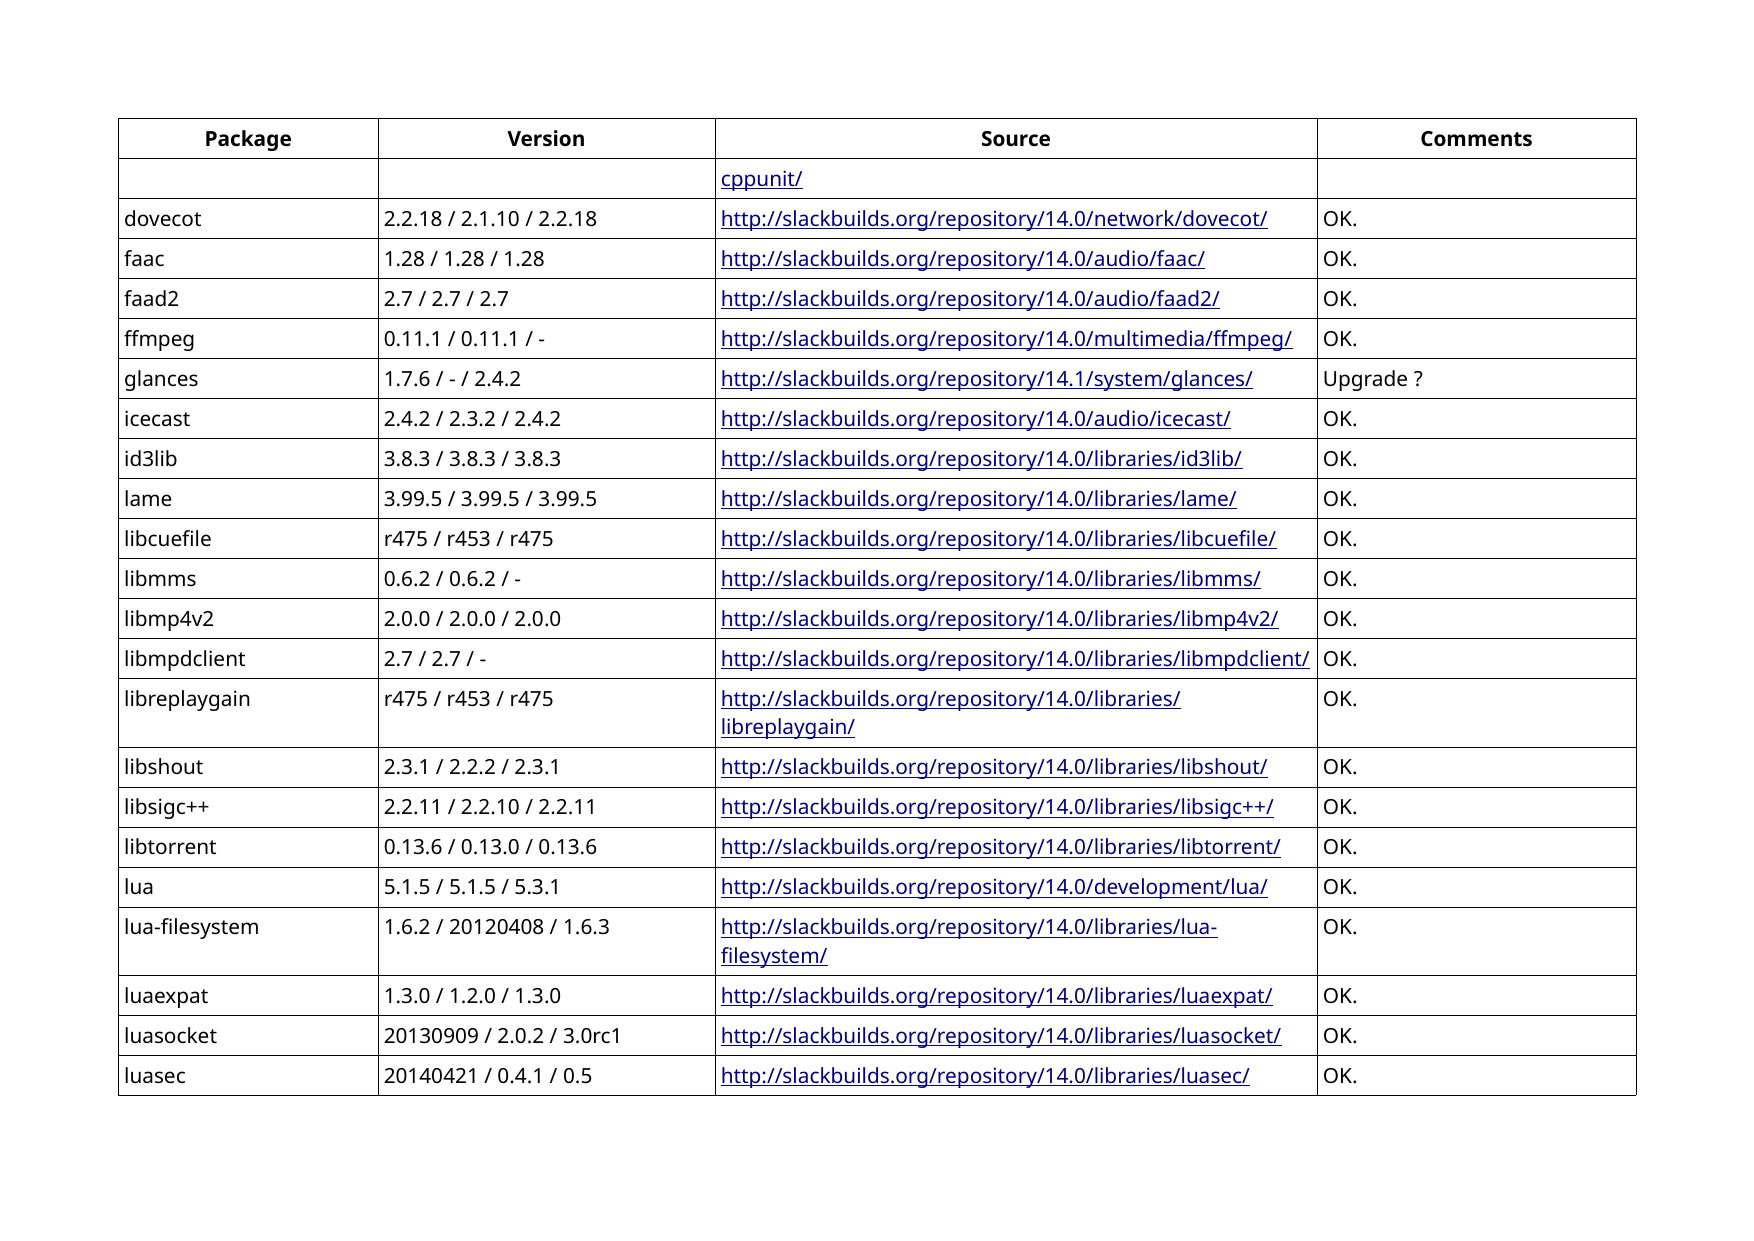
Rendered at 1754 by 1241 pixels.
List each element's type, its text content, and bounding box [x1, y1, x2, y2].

table_cell r475 / r453 / r475 [379, 519, 715, 558]
table_cell http://slackbuilds.org/repository/14.0/libraries/lame/ [716, 479, 1317, 518]
table_cell cppunit/ [716, 159, 1317, 198]
table_cell 2.7 / 2.7 / - [379, 639, 715, 678]
table_cell libsigc++ [119, 788, 378, 827]
table_cell http://slackbuilds.org/repository/14.0/libraries/libmp4v2/ [716, 599, 1317, 638]
table_header Source [716, 119, 1317, 158]
table_cell libmms [119, 559, 378, 598]
table_cell ffmpeg [119, 319, 378, 358]
table_cell OK. [1318, 788, 1636, 827]
table_cell http://slackbuilds.org/repository/14.0/libraries/libtorrent/ [716, 828, 1317, 867]
table_cell OK. [1318, 1016, 1636, 1055]
table_cell Upgrade ? [1318, 359, 1636, 398]
table_cell OK. [1318, 279, 1636, 318]
table_cell lame [119, 479, 378, 518]
table_cell OK. [1318, 748, 1636, 787]
table_cell libmpdclient [119, 639, 378, 678]
table_cell OK. [1318, 519, 1636, 558]
table_cell 0.11.1 / 0.11.1 / - [379, 319, 715, 358]
table_cell http://slackbuilds.org/repository/14.0/libraries/luasocket/ [716, 1016, 1317, 1055]
table_cell 2.0.0 / 2.0.0 / 2.0.0 [379, 599, 715, 638]
table_cell 20140421 / 0.4.1 / 0.5 [379, 1056, 715, 1095]
table_cell OK. [1318, 976, 1636, 1015]
table_cell luasec [119, 1056, 378, 1095]
table_cell 1.28 / 1.28 / 1.28 [379, 239, 715, 278]
table_cell 1.6.2 / 20120408 / 1.6.3 [379, 908, 715, 975]
table_cell http://slackbuilds.org/repository/14.0/development/lua/ [716, 868, 1317, 907]
table_cell http://slackbuilds.org/repository/14.0/libraries/id3lib/ [716, 439, 1317, 478]
table_cell http://slackbuilds.org/repository/14.0/audio/faac/ [716, 239, 1317, 278]
table_cell 2.3.1 / 2.2.2 / 2.3.1 [379, 748, 715, 787]
table_cell OK. [1318, 679, 1636, 747]
table_cell libmp4v2 [119, 599, 378, 638]
table_cell [1318, 159, 1636, 198]
table_cell lua [119, 868, 378, 907]
table_cell http://slackbuilds.org/repository/14.0/libraries/libmms/ [716, 559, 1317, 598]
table_cell luaexpat [119, 976, 378, 1015]
table_cell OK. [1318, 239, 1636, 278]
table_cell http://slackbuilds.org/repository/14.0/libraries/libmpdclient/ [716, 639, 1317, 678]
table_cell faac [119, 239, 378, 278]
table_cell luasocket [119, 1016, 378, 1055]
table_cell OK. [1318, 639, 1636, 678]
table_cell OK. [1318, 199, 1636, 238]
table_cell OK. [1318, 599, 1636, 638]
table_cell lua-filesystem [119, 908, 378, 975]
table_cell http://slackbuilds.org/repository/14.0/libraries/luaexpat/ [716, 976, 1317, 1015]
table_cell http://slackbuilds.org/repository/14.1/system/glances/ [716, 359, 1317, 398]
table_cell http://slackbuilds.org/repository/14.0/audio/faad2/ [716, 279, 1317, 318]
table_cell dovecot [119, 199, 378, 238]
table_cell http://slackbuilds.org/repository/14.0/libraries/luasec/ [716, 1056, 1317, 1095]
table_cell OK. [1318, 439, 1636, 478]
table_cell http://slackbuilds.org/repository/14.0/audio/icecast/ [716, 399, 1317, 438]
table_cell OK. [1318, 479, 1636, 518]
table_cell 2.2.18 / 2.1.10 / 2.2.18 [379, 199, 715, 238]
table_cell libshout [119, 748, 378, 787]
table_cell glances [119, 359, 378, 398]
table_cell faad2 [119, 279, 378, 318]
table_cell 0.13.6 / 0.13.0 / 0.13.6 [379, 828, 715, 867]
table_cell http://slackbuilds.org/repository/14.0/libraries/libcuefile/ [716, 519, 1317, 558]
table_cell 1.3.0 / 1.2.0 / 1.3.0 [379, 976, 715, 1015]
table_cell OK. [1318, 1056, 1636, 1095]
table_header Package [119, 119, 378, 158]
table_cell [119, 159, 378, 198]
table_cell OK. [1318, 399, 1636, 438]
table_header Comments [1318, 119, 1636, 158]
table_cell http://slackbuilds.org/repository/14.0/libraries/libreplaygain/ [716, 679, 1317, 747]
table_cell OK. [1318, 559, 1636, 598]
table_cell [379, 159, 715, 198]
table_cell http://slackbuilds.org/repository/14.0/libraries/lua-filesystem/ [716, 908, 1317, 975]
table_cell id3lib [119, 439, 378, 478]
table_cell OK. [1318, 908, 1636, 975]
table_cell 20130909 / 2.0.2 / 3.0rc1 [379, 1016, 715, 1055]
table_cell r475 / r453 / r475 [379, 679, 715, 747]
table_cell 1.7.6 / - / 2.4.2 [379, 359, 715, 398]
table_cell icecast [119, 399, 378, 438]
table_cell OK. [1318, 868, 1636, 907]
table_cell 3.99.5 / 3.99.5 / 3.99.5 [379, 479, 715, 518]
table_cell http://slackbuilds.org/repository/14.0/libraries/libsigc++/ [716, 788, 1317, 827]
table_cell http://slackbuilds.org/repository/14.0/libraries/libshout/ [716, 748, 1317, 787]
table_cell http://slackbuilds.org/repository/14.0/network/dovecot/ [716, 199, 1317, 238]
table_cell 2.7 / 2.7 / 2.7 [379, 279, 715, 318]
table_cell libreplaygain [119, 679, 378, 747]
table_cell libtorrent [119, 828, 378, 867]
table_cell 0.6.2 / 0.6.2 / - [379, 559, 715, 598]
table_cell 2.2.11 / 2.2.10 / 2.2.11 [379, 788, 715, 827]
table_cell 5.1.5 / 5.1.5 / 5.3.1 [379, 868, 715, 907]
table_header Version [379, 119, 715, 158]
table_cell 3.8.3 / 3.8.3 / 3.8.3 [379, 439, 715, 478]
table_cell libcuefile [119, 519, 378, 558]
table_cell 2.4.2 / 2.3.2 / 2.4.2 [379, 399, 715, 438]
table_cell http://slackbuilds.org/repository/14.0/multimedia/ffmpeg/ [716, 319, 1317, 358]
table_cell OK. [1318, 828, 1636, 867]
table_cell OK. [1318, 319, 1636, 358]
